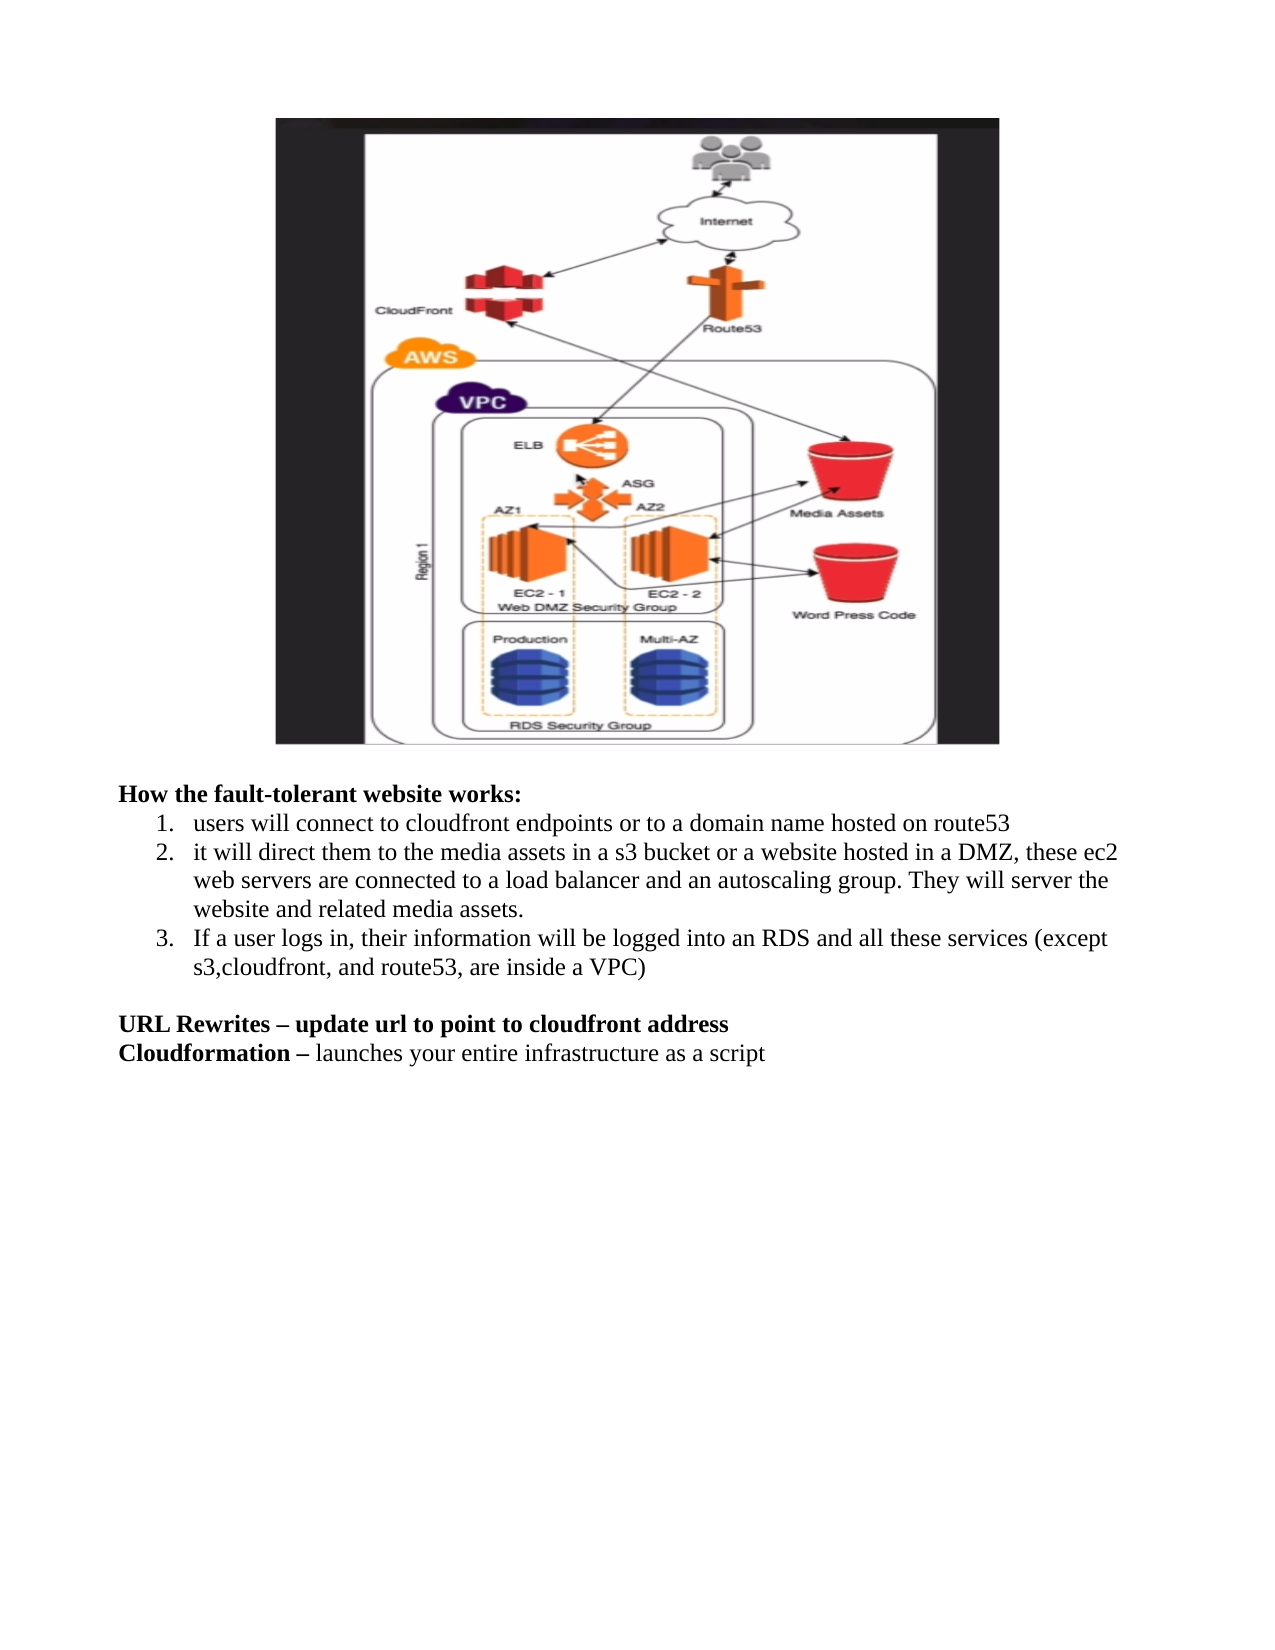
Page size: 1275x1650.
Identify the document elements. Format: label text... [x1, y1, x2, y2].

list If a user logs in, their information will be logged into an RDS and all these services (except s3,cloudfront, and route53, are inside a VPC) [156, 923, 1157, 981]
list it will direct them to the media assets in a s3 bucket or a website hosted in a DMZ, these ec2 web servers are connected to a load balancer and an autoscaling group. They will server the website and related media assets. [156, 837, 1157, 923]
text Cloudformation – launches your entire infrastructure as a script [118, 1038, 1157, 1067]
picture [275, 118, 1000, 765]
text How the fault-tolerant website works: [118, 779, 1157, 808]
text URL Rewrites – update url to point to cloudfront address [118, 1009, 1157, 1038]
list users will connect to cloudfront endpoints or to a domain name hosted on route53 [156, 808, 1157, 837]
